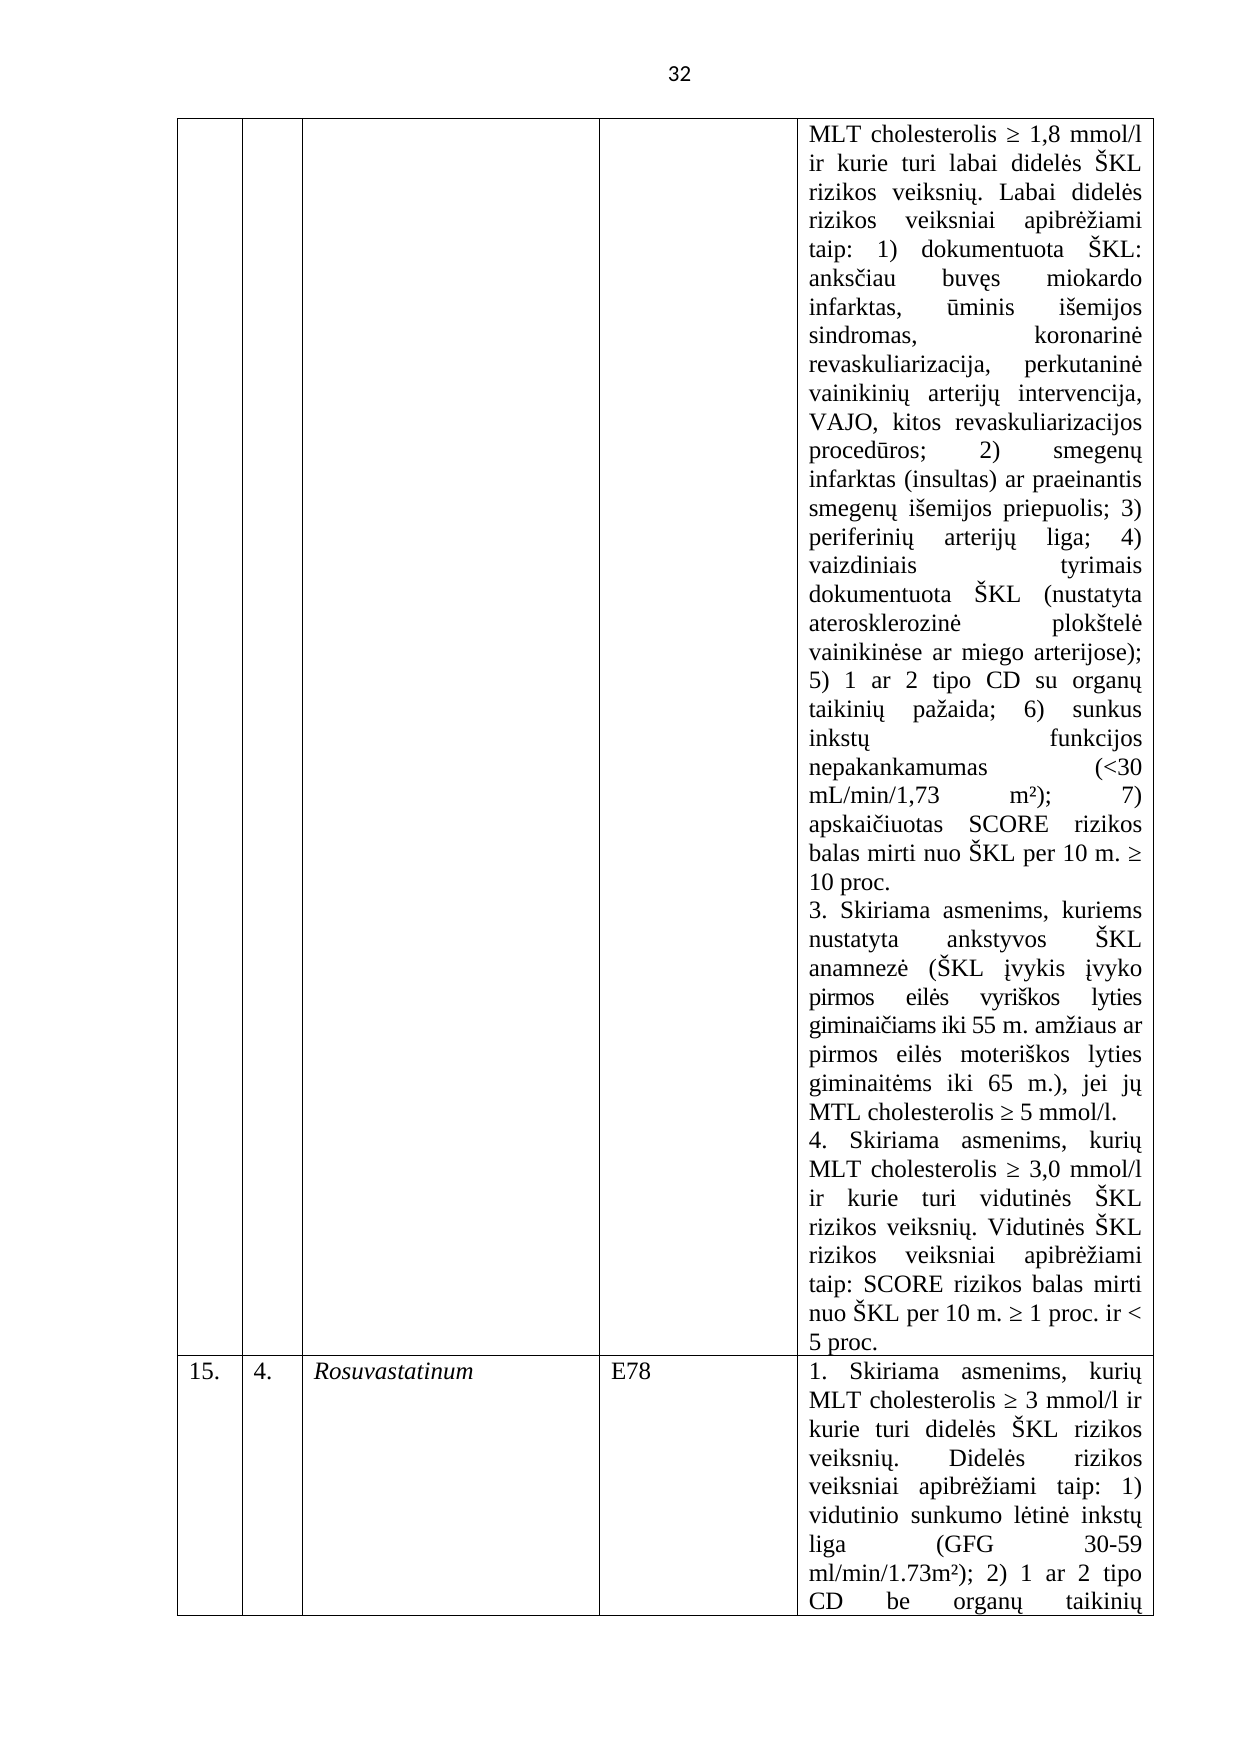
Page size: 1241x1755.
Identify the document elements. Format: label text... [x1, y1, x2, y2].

table_cell E78 [600, 1356, 797, 1615]
table_cell Rosuvastatinum [303, 1356, 599, 1615]
table_cell [303, 119, 599, 1355]
table_cell [243, 119, 302, 1355]
table_cell 1. Skiriama asmenims, kurių MLT cholesterolis ≥ 3 mmol/l ir kurie turi didelės ŠKL rizikos veiksnių. Didelės rizikos veiksniai apibrėžiami taip: 1) vidutinio sunkumo lėtinė inkstų liga (GFG 30-59 ml/min/1.73m²); 2) 1 ar 2 tipo CD be organų taikinių [798, 1356, 1153, 1615]
table_cell [178, 119, 242, 1355]
table_cell 4. [243, 1356, 302, 1615]
table_cell [600, 119, 797, 1355]
table_cell MLT cholesterolis ≥ 1,8 mmol/l ir kurie turi labai didelės ŠKL rizikos veiksnių. Labai didelės rizikos veiksniai apibrėžiami taip: 1) dokumentuota ŠKL: anksčiau buvęs miokardo infarktas, ūminis išemijos sindromas, koronarinė revaskuliarizacija, perkutaninė vainikinių arterijų intervencija, VAJO, kitos revaskuliarizacijos procedūros; 2) smegenų infarktas (insultas) ar praeinantis smegenų išemijos priepuolis; 3) periferinių arterijų liga; 4) vaizdiniais tyrimais dokumentuota ŠKL (nustatyta aterosklerozinė plokštelė vainikinėse ar miego arterijose); 5) 1 ar 2 tipo CD su organų taikinių pažaida; 6) sunkus inkstų funkcijos nepakankamumas (<30 mL/min/1,73 m²); 7) apskaičiuotas SCORE rizikos balas mirti nuo ŠKL per 10 m. ≥ 10 proc. 3. Skiriama asmenims, kuriems nustatyta ankstyvos ŠKL anamnezė (ŠKL įvykis įvyko pirmos eilės vyriškos lyties giminaičiams iki 55 m. amžiaus ar pirmos eilės moteriškos lyties giminaitėms iki 65 m.), jei jų MTL cholesterolis ≥ 5 mmol/l. 4. Skiriama asmenims, kurių MLT cholesterolis ≥ 3,0 mmol/l ir kurie turi vidutinės ŠKL rizikos veiksnių. Vidutinės ŠKL rizikos veiksniai apibrėžiami taip: SCORE rizikos balas mirti nuo ŠKL per 10 m. ≥ 1 proc. ir < 5 proc. [798, 119, 1153, 1355]
table_cell 15. [178, 1356, 242, 1615]
